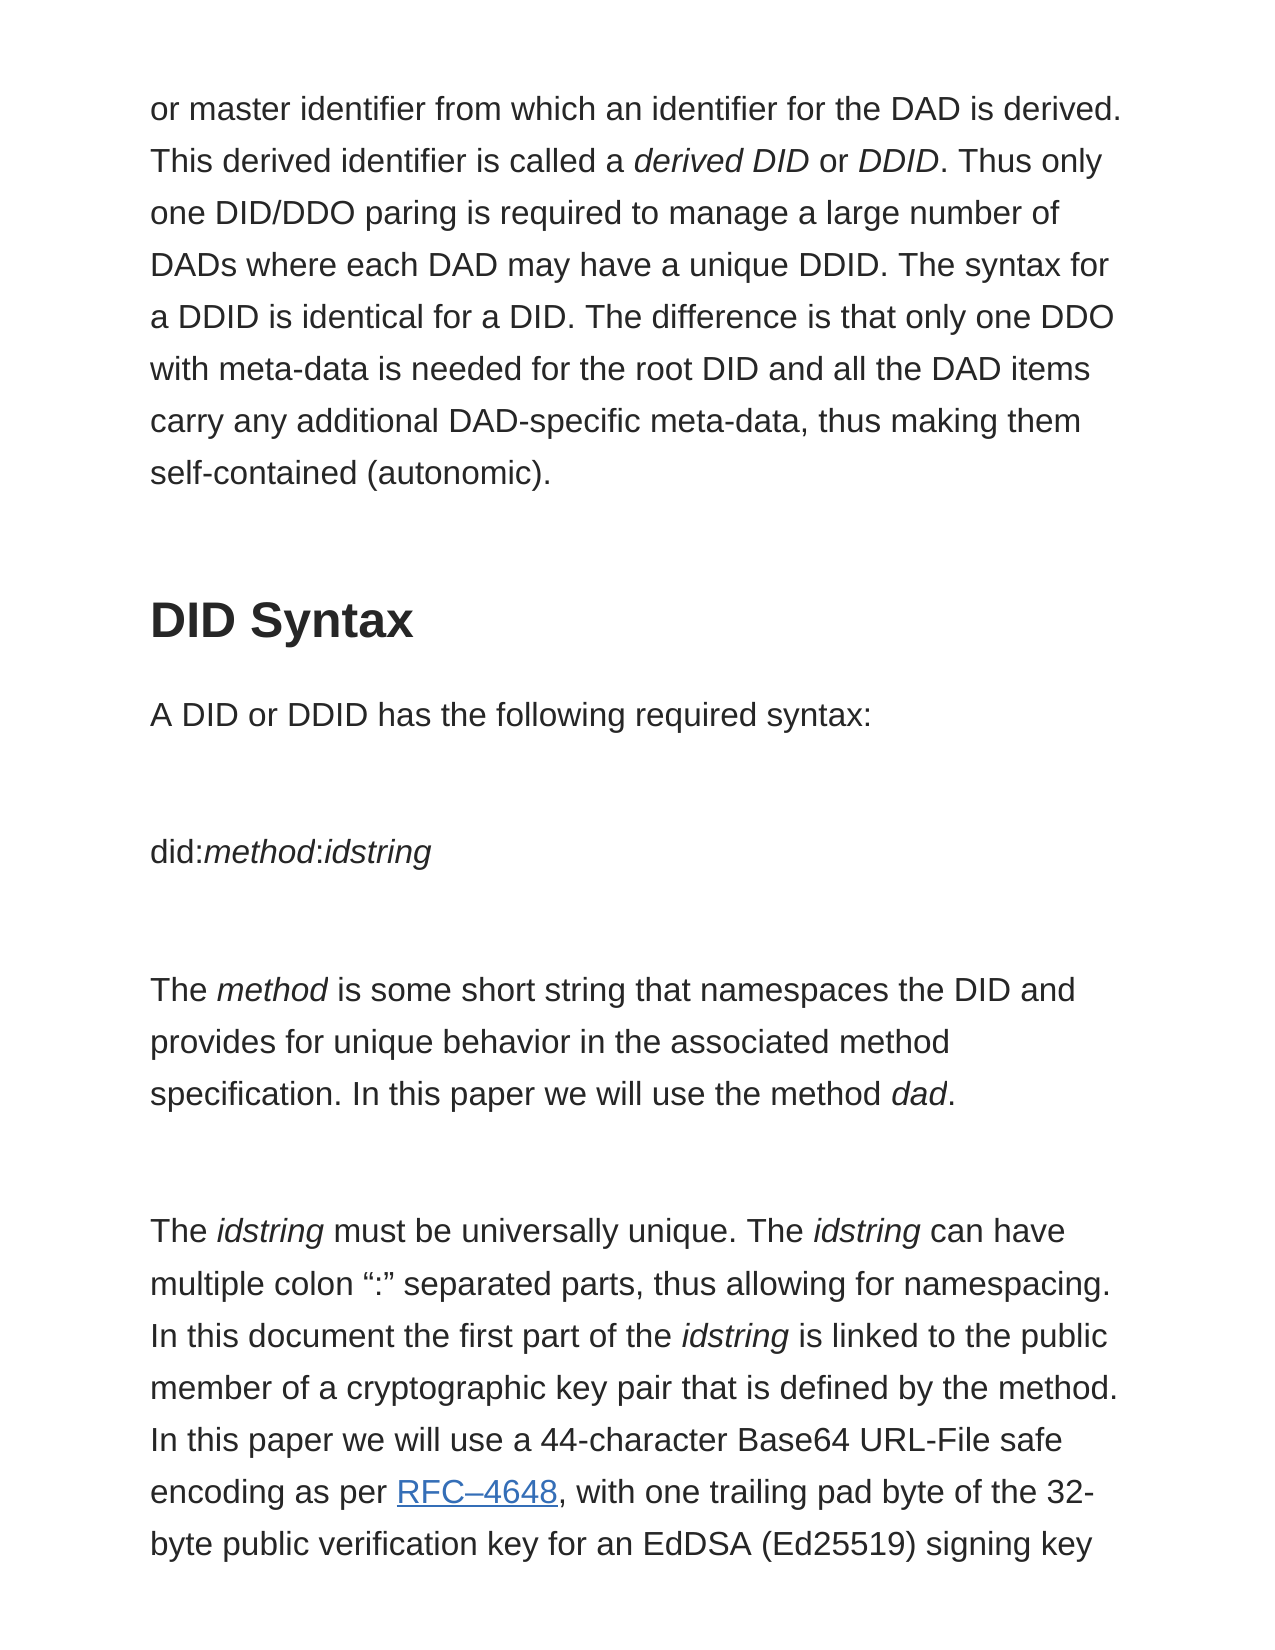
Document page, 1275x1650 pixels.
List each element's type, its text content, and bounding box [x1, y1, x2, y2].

text The idstring must be universally unique. The idstring can have multiple colon “:” separated parts, thus allowing for namespacing. In this document the first part of the idstring is linked to the public member of a cryptographic key pair that is defined by the method. In this paper we will use a 44-character Base64 URL-File safe encoding as per RFC–4648, with one trailing pad byte of the 32-byte public verification key for an EdDSA (Ed25519) signing key [150, 1198, 1125, 1562]
text did:method:idstring [150, 819, 1125, 871]
text A DID or DDID has the following required syntax: [150, 681, 1125, 733]
text The method is some short string that namespaces the DID and provides for unique behavior in the associated method specification. In this paper we will use the method dad. [150, 956, 1125, 1112]
text DID Syntax [150, 577, 1125, 648]
text or master identifier from which an identifier for the DAD is derived. This derived identifier is called a derived DID or DDID. Thus only one DID/DDO paring is required to manage a large number of DADs where each DAD may have a unique DDID. The syntax for a DDID is identical for a DID. The difference is that only one DDO with meta-data is needed for the root DID and all the DAD items carry any additional DAD-specific meta-data, thus making them self-contained (autonomic). [150, 75, 1125, 492]
